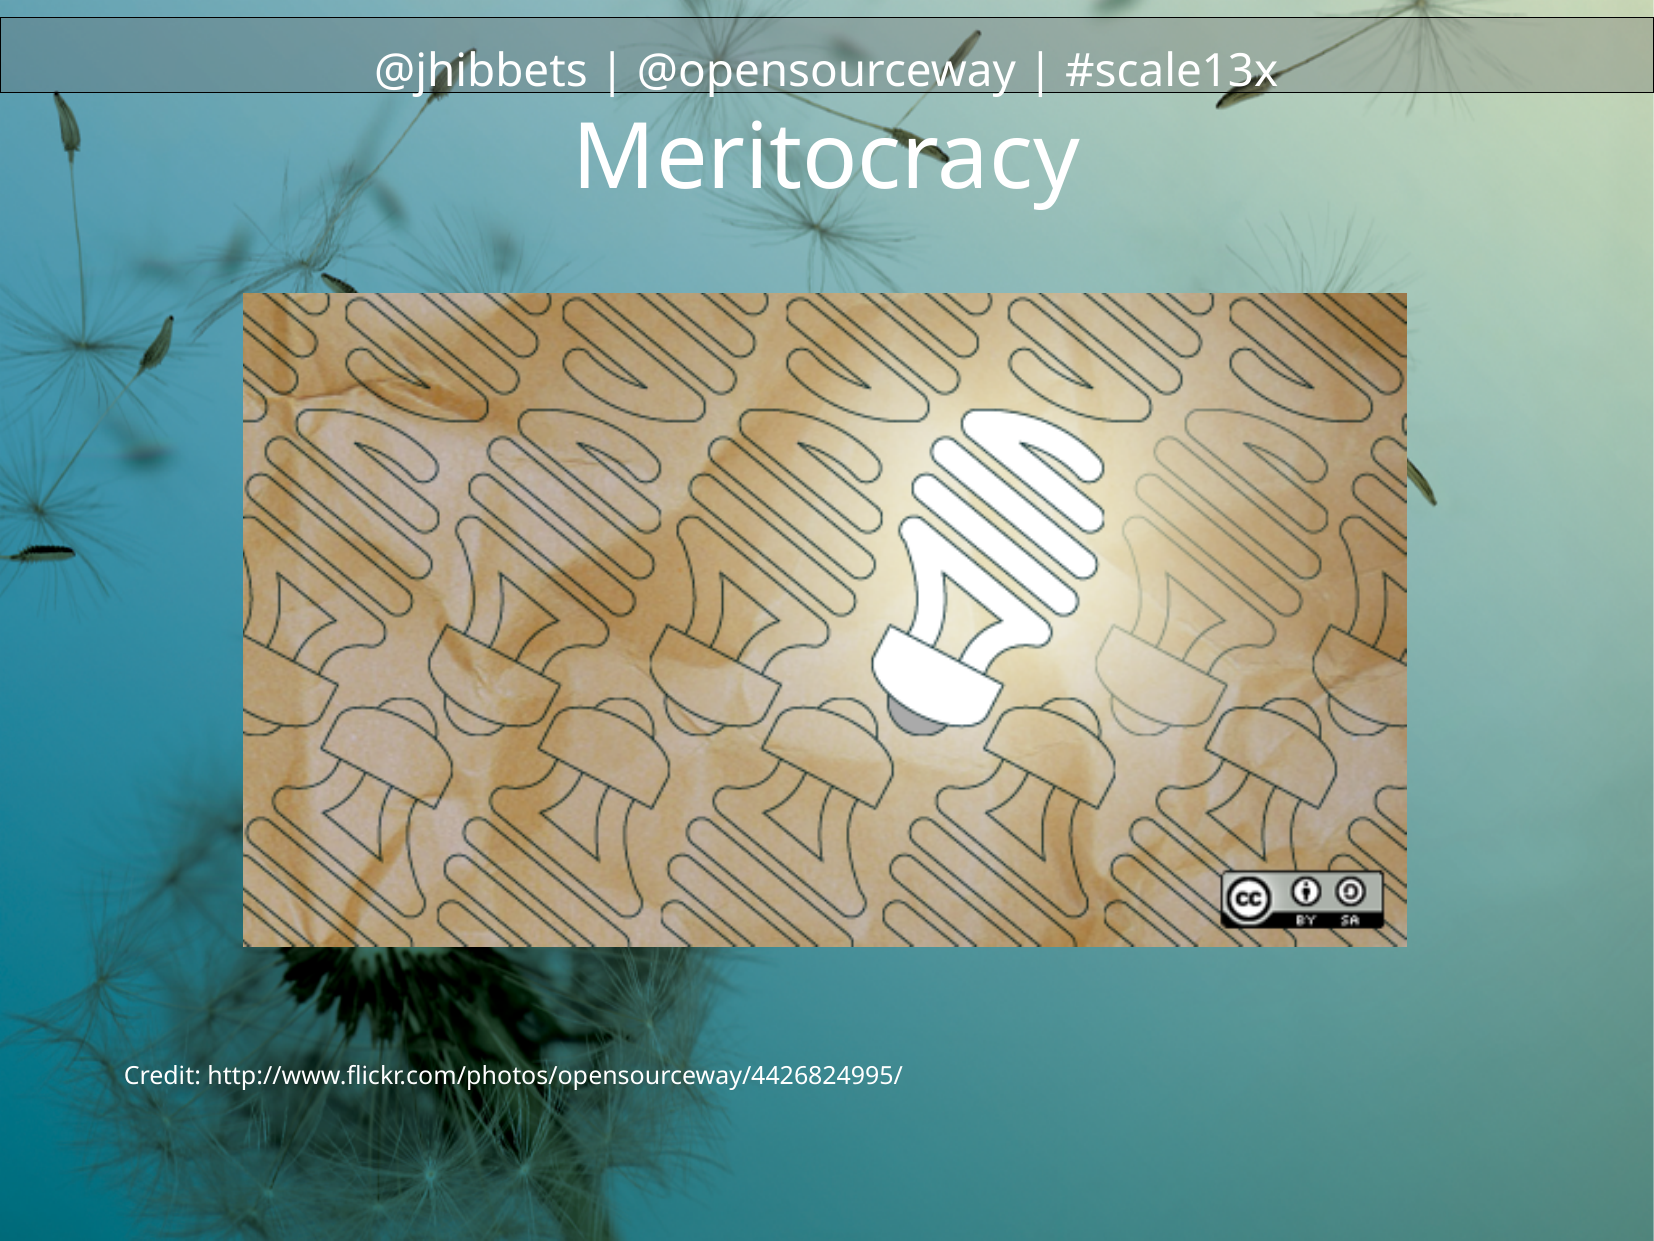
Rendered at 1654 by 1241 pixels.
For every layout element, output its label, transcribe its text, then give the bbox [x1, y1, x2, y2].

title Meritocracy [82, 49, 1571, 257]
picture [0, 93, 1654, 1241]
text_box Credit: http://www.flickr.com/photos/opensourceway/4426824995/ [109, 1050, 931, 1091]
picture [0, 0, 1654, 17]
